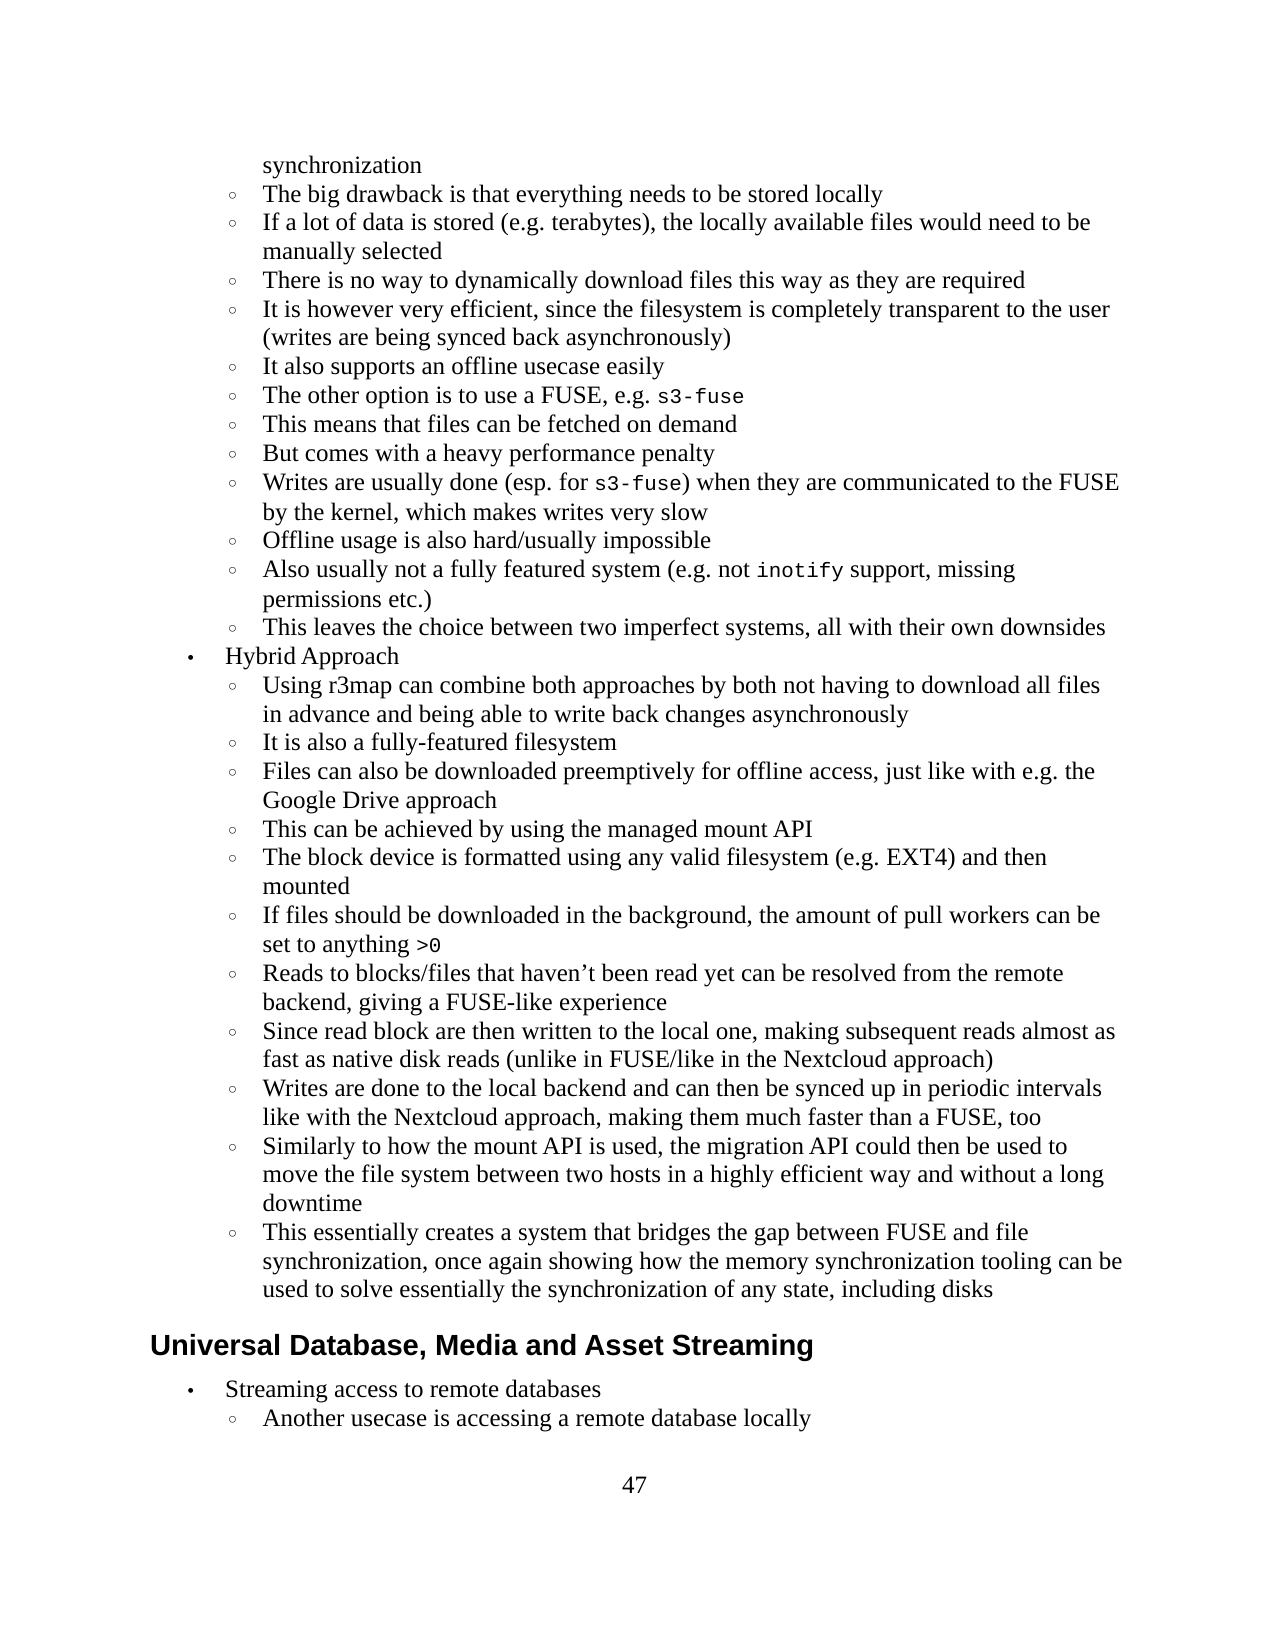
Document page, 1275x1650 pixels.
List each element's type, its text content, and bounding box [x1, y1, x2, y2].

list It is also a fully-featured filesystem [225, 727, 1125, 756]
list Since read block are then written to the local one, making subsequent reads almost as fast as native disk reads (unlike in FUSE/like in the Nextcloud approach) [225, 1016, 1125, 1073]
list Using r3map can combine both approaches by both not having to download all files in advance and being able to write back changes asynchronously [225, 670, 1125, 727]
list Writes are done to the local backend and can then be synced up in periodic intervals like with the Nextcloud approach, making them much faster than a FUSE, too [225, 1073, 1125, 1131]
list This essentially creates a system that bridges the gap between FUSE and file synchronization, once again showing how the memory synchronization tooling can be used to solve essentially the synchronization of any state, including disks [225, 1217, 1125, 1303]
list The big drawback is that everything needs to be stored locally [225, 179, 1125, 207]
list Offline usage is also hard/usually impossible [225, 525, 1125, 554]
list Hybrid Approach [187, 641, 1125, 670]
list This leaves the choice between two imperfect systems, all with their own downsides [225, 612, 1125, 641]
list Also usually not a fully featured system (e.g. not inotify support, missing permissions etc.) [225, 554, 1125, 612]
list synchronization [225, 150, 1125, 179]
list But comes with a heavy performance penalty [225, 438, 1125, 467]
list This means that files can be fetched on demand [225, 409, 1125, 438]
list The block device is formatted using any valid filesystem (e.g. EXT4) and then mounted [225, 842, 1125, 900]
list Similarly to how the mount API is used, the migration API could then be used to move the file system between two hosts in a highly efficient way and without a long downtime [225, 1131, 1125, 1217]
list Streaming access to remote databases [187, 1374, 1125, 1403]
list It also supports an offline usecase easily [225, 351, 1125, 380]
list Another usecase is accessing a remote database locally [225, 1403, 1125, 1432]
list This can be achieved by using the managed mount API [225, 814, 1125, 842]
list The other option is to use a FUSE, e.g. s3-fuse [225, 380, 1125, 409]
list If a lot of data is stored (e.g. terabytes), the locally available files would need to be manually selected [225, 207, 1125, 265]
subtitle Universal Database, Media and Asset Streaming [150, 1328, 1125, 1362]
list Reads to blocks/files that haven’t been read yet can be resolved from the remote backend, giving a FUSE-like experience [225, 958, 1125, 1016]
list Files can also be downloaded preemptively for offline access, just like with e.g. the Google Drive approach [225, 756, 1125, 814]
list If files should be downloaded in the background, the amount of pull workers can be set to anything >0 [225, 900, 1125, 958]
list It is however very efficient, since the filesystem is completely transparent to the user (writes are being synced back asynchronously) [225, 294, 1125, 351]
list Writes are usually done (esp. for s3-fuse) when they are communicated to the FUSE by the kernel, which makes writes very slow [225, 467, 1125, 525]
list There is no way to dynamically download files this way as they are required [225, 265, 1125, 294]
